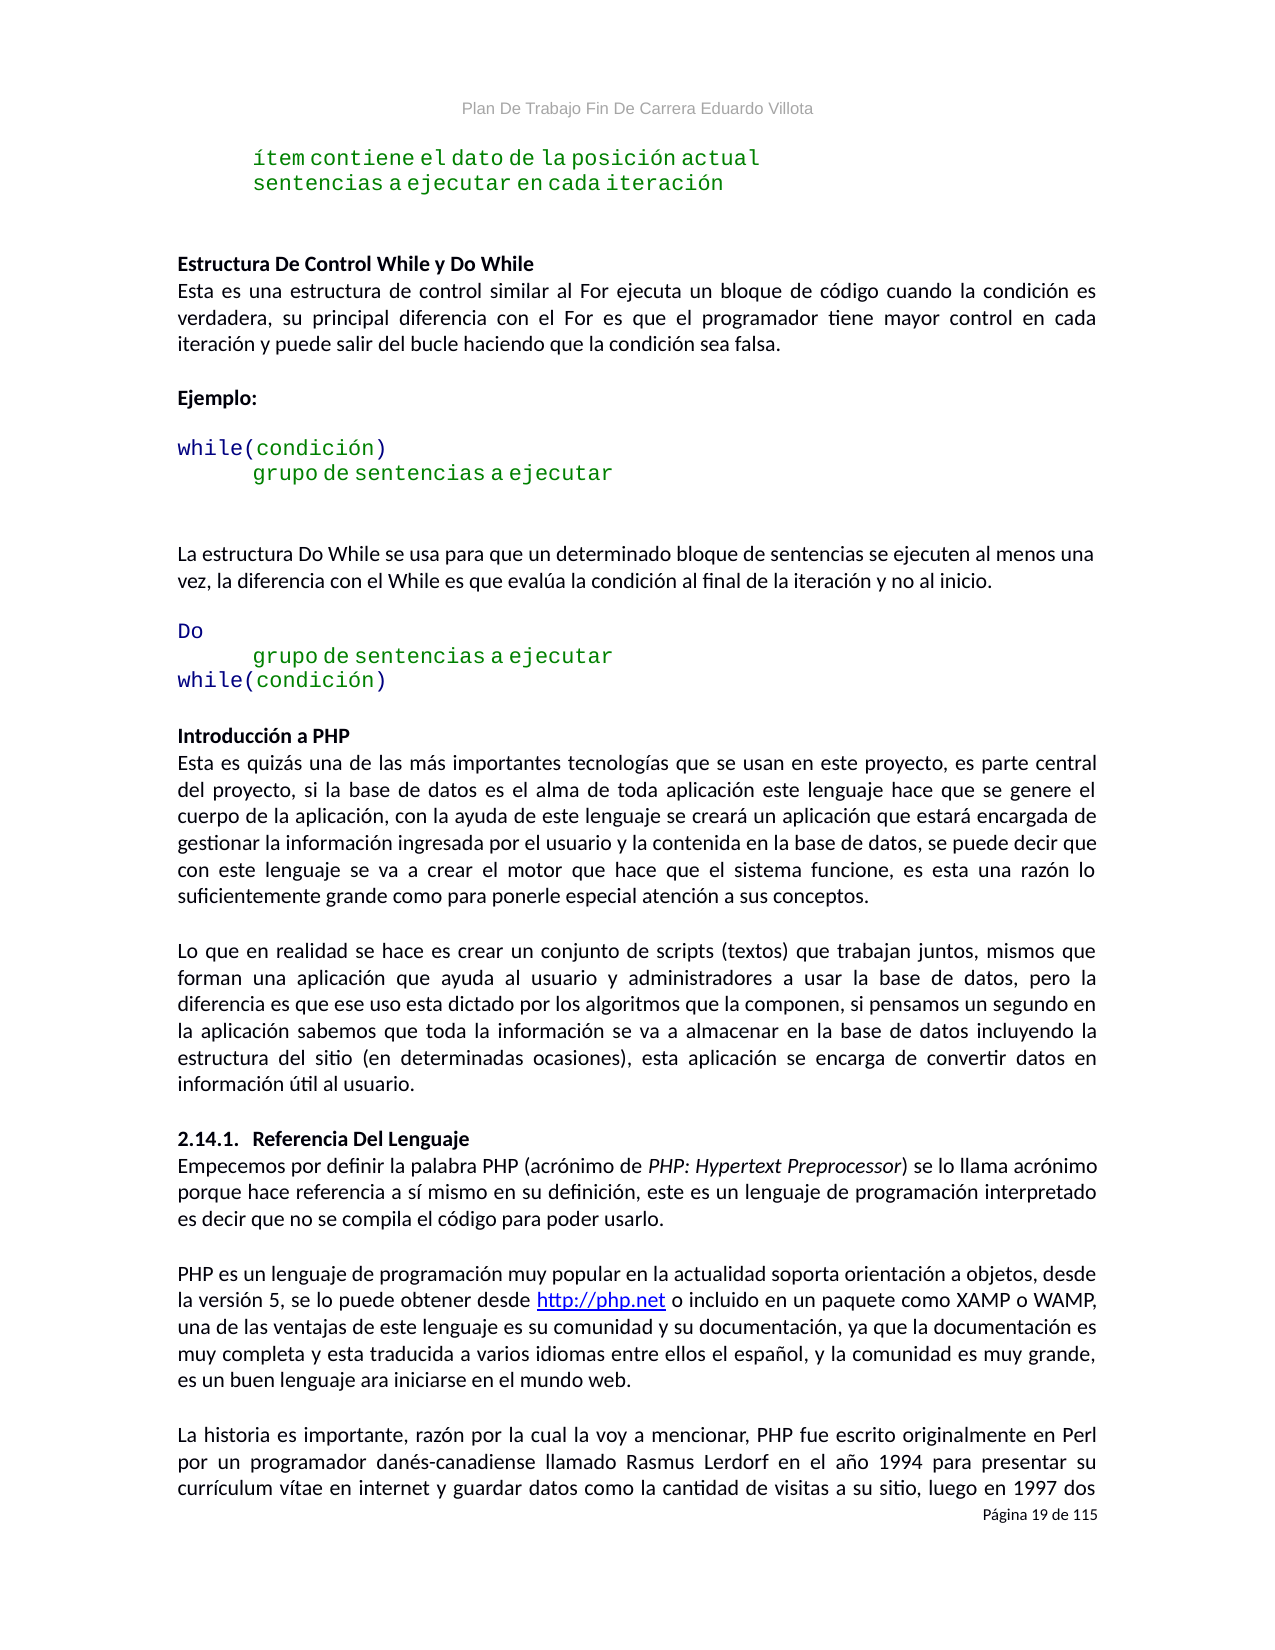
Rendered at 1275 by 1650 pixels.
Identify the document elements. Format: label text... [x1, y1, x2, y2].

text sentencias a ejecutar en cada iteración [177, 172, 1098, 197]
text Esta es una estructura de control similar al For ejecuta un bloque de código cuando la condición es verdadera, su principal diferencia con el For es que el programador tiene mayor control en cada iteración y puede salir del bucle haciendo que la condición sea falsa. [177, 277, 1098, 357]
text 2.14.1. Referencia Del Lenguaje [177, 1125, 1098, 1152]
text ítem contiene el dato de la posición actual [177, 148, 1098, 172]
text PHP es un lenguaje de programación muy popular en la actualidad soporta orientación a objetos, desde la versión 5, se lo puede obtener desde http://php.net o incluido en un paquete como XAMP o WAMP, una de las ventajas de este lenguaje es su comunidad y su documentación, ya que la documentación es muy completa y esta traducida a varios idiomas entre ellos el español, y la comunidad es muy grande, es un buen lenguaje ara iniciarse en el mundo web. [177, 1260, 1098, 1393]
text grupo de sentencias a ejecutar [177, 462, 1098, 487]
text Ejemplo: [177, 384, 1098, 411]
text Estructura De Control While y Do While [177, 251, 1098, 277]
text Do [177, 620, 1098, 645]
text La estructura Do While se usa para que un determinado bloque de sentencias se ejecuten al menos una vez, la diferencia con el While es que evalúa la condición al final de la iteración y no al inicio. [177, 540, 1098, 593]
text Empecemos por definir la palabra PHP (acrónimo de PHP: Hypertext Preprocessor) se lo llama acrónimo porque hace referencia a sí mismo en su definición, este es un lenguaje de programación interpretado es decir que no se compila el código para poder usarlo. [177, 1152, 1098, 1232]
text Introducción a PHP [177, 722, 1098, 749]
text grupo de sentencias a ejecutar [177, 645, 1098, 670]
text Lo que en realidad se hace es crear un conjunto de scripts (textos) que trabajan juntos, mismos que forman una aplicación que ayuda al usuario y administradores a usar la base de datos, pero la diferencia es que ese uso esta dictado por los algoritmos que la componen, si pensamos un segundo en la aplicación sabemos que toda la información se va a almacenar en la base de datos incluyendo la estructura del sitio (en determinadas ocasiones), esta aplicación se encarga de convertir datos en información útil al usuario. [177, 937, 1098, 1097]
text Esta es quizás una de las más importantes tecnologías que se usan en este proyecto, es parte central del proyecto, si la base de datos es el alma de toda aplicación este lenguaje hace que se genere el cuerpo de la aplicación, con la ayuda de este lenguaje se creará un aplicación que estará encargada de gestionar la información ingresada por el usuario y la contenida en la base de datos, se puede decir que con este lenguaje se va a crear el motor que hace que el sistema funcione, es esta una razón lo suficientemente grande como para ponerle especial atención a sus conceptos. [177, 749, 1098, 909]
text while(condición) [177, 437, 1098, 462]
text while(condición) [177, 670, 1098, 694]
text La historia es importante, razón por la cual la voy a mencionar, PHP fue escrito originalmente en Perl por un programador danés-canadiense llamado Rasmus Lerdorf en el año 1994 para presentar su currículum vítae en internet y guardar datos como la cantidad de visitas a su sitio, luego en 1997 dos [177, 1421, 1098, 1501]
